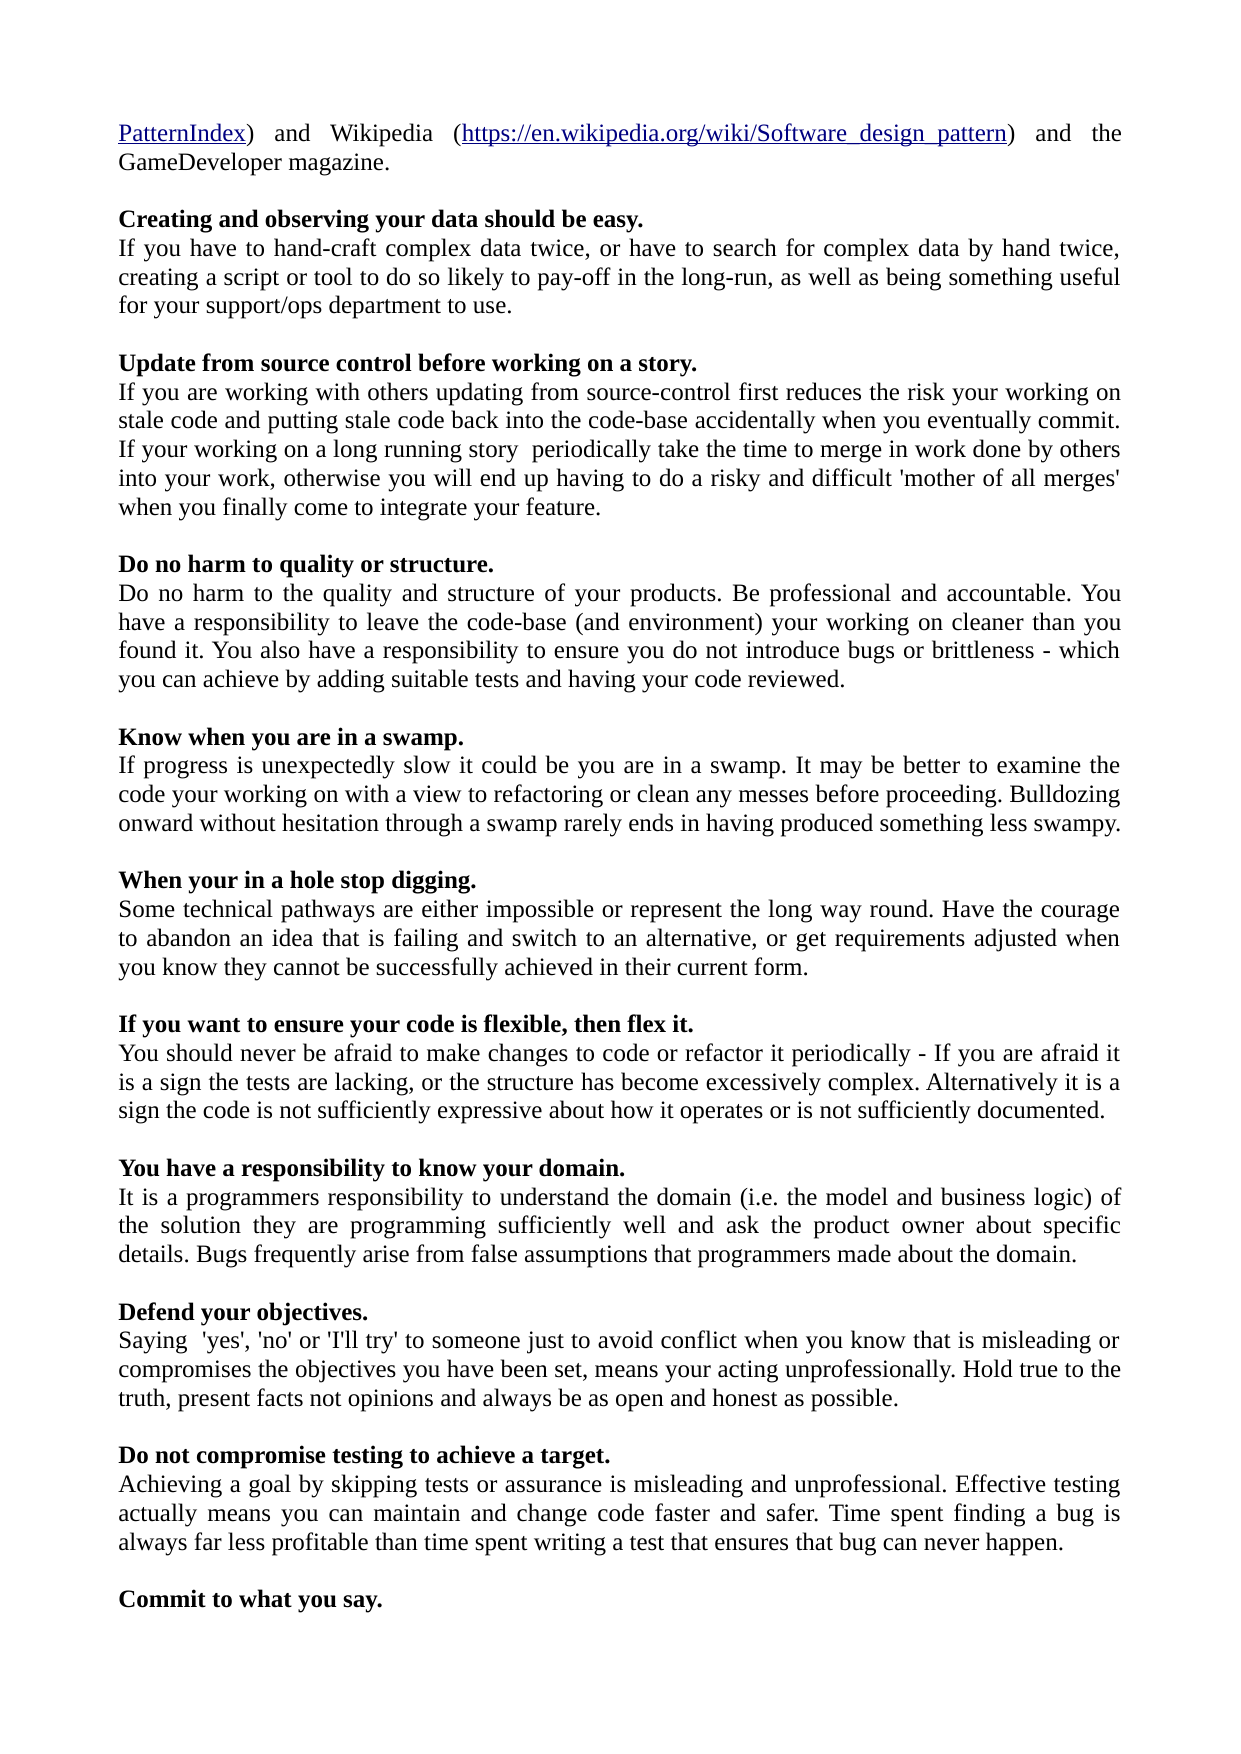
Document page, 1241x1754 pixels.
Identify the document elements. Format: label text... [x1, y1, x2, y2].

text Commit to what you say. [118, 1584, 1122, 1613]
text If you are working with others updating from source-control first reduces the risk your working on stale code and putting stale code back into the code-base accidentally when you eventually commit. If your working on a long running story periodically take the time to merge in work done by others into your work, otherwise you will end up having to do a risky and difficult 'mother of all merges' when you finally come to integrate your feature. [118, 377, 1122, 521]
text Achieving a goal by skipping tests or assurance is misleading and unprofessional. Effective testing actually means you can maintain and change code faster and safer. Time spent finding a bug is always far less profitable than time spent writing a test that ensures that bug can never happen. [118, 1469, 1122, 1556]
text It is a programmers responsibility to understand the domain (i.e. the model and business logic) of the solution they are programming sufficiently well and ask the product owner about specific details. Bugs frequently arise from false assumptions that programmers made about the domain. [118, 1182, 1122, 1268]
text If progress is unexpectedly slow it could be you are in a swamp. It may be better to examine the code your working on with a view to refactoring or clean any messes before proceeding. Bulldozing onward without hesitation through a swamp rarely ends in having produced something less swampy. [118, 751, 1122, 837]
text Know when you are in a swamp. [118, 722, 1122, 751]
text PatternIndex) and Wikipedia (https://en.wikipedia.org/wiki/Software_design_pattern) and the GameDeveloper magazine. [118, 118, 1122, 176]
text You have a responsibility to know your domain. [118, 1153, 1122, 1182]
text If you have to hand-craft complex data twice, or have to search for complex data by hand twice, creating a script or tool to do so likely to pay-off in the long-run, as well as being something useful for your support/ops department to use. [118, 233, 1122, 319]
text Some technical pathways are either impossible or represent the long way round. Have the courage to abandon an idea that is failing and switch to an alternative, or get requirements adjusted when you know they cannot be successfully achieved in their current form. [118, 894, 1122, 981]
text You should never be afraid to make changes to code or refactor it periodically - If you are afraid it is a sign the tests are lacking, or the structure has become excessively complex. Alternatively it is a sign the code is not sufficiently expressive about how it operates or is not sufficiently documented. [118, 1038, 1122, 1124]
text Do no harm to quality or structure. [118, 549, 1122, 578]
text Do no harm to the quality and structure of your products. Be professional and accountable. You have a responsibility to leave the code-base (and environment) your working on cleaner than you found it. You also have a responsibility to ensure you do not introduce bugs or brittleness - which you can achieve by adding suitable tests and having your code reviewed. [118, 578, 1122, 693]
text Update from source control before working on a story. [118, 348, 1122, 377]
text Saying 'yes', 'no' or 'I'll try' to someone just to avoid conflict when you know that is misleading or compromises the objectives you have been set, means your acting unprofessionally. Hold true to the truth, present facts not opinions and always be as open and honest as possible. [118, 1326, 1122, 1412]
text Creating and observing your data should be easy. [118, 204, 1122, 233]
text When your in a hole stop digging. [118, 866, 1122, 894]
text If you want to ensure your code is flexible, then flex it. [118, 1009, 1122, 1038]
text Do not compromise testing to achieve a target. [118, 1441, 1122, 1469]
text Defend your objectives. [118, 1297, 1122, 1326]
